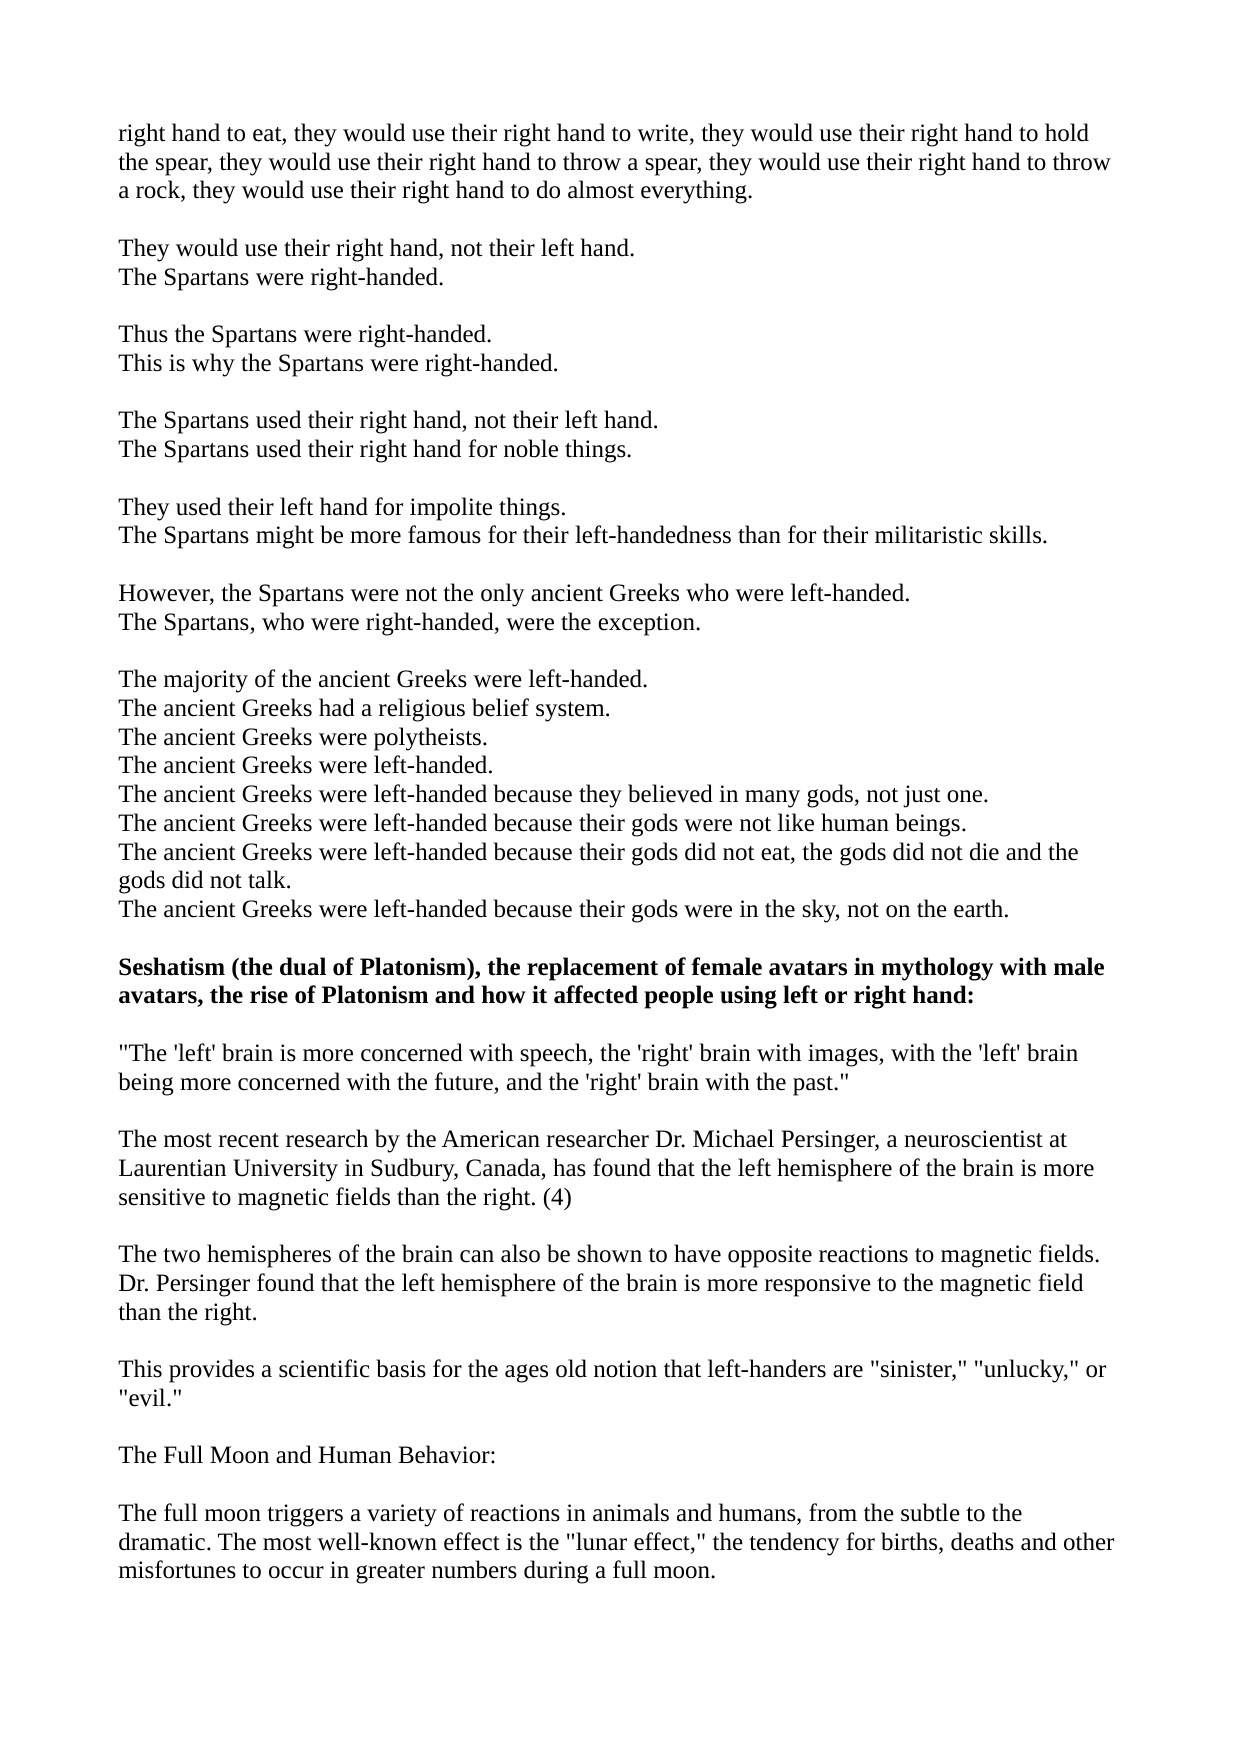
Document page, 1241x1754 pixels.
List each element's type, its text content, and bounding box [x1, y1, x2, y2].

text They used their left hand for impolite things. [118, 492, 1122, 521]
text The Full Moon and Human Behavior: [118, 1441, 1122, 1469]
text This is why the Spartans were right-handed. [118, 348, 1122, 377]
text The full moon triggers a variety of reactions in animals and humans, from the subtle to the dramatic. The most well-known effect is the "lunar effect," the tendency for births, deaths and other misfortunes to occur in greater numbers during a full moon. [118, 1498, 1122, 1584]
text This provides a scientific basis for the ages old notion that left-handers are "sinister," "unlucky," or "evil." [118, 1354, 1122, 1412]
text The majority of the ancient Greeks were left-handed. [118, 664, 1122, 693]
text The Spartans might be more famous for their left-handedness than for their militaristic skills. [118, 521, 1122, 549]
text Seshatism (the dual of Platonism), the replacement of female avatars in mythology with male avatars, the rise of Platonism and how it affected people using left or right hand: [118, 952, 1122, 1009]
text The ancient Greeks were left-handed. [118, 751, 1122, 779]
text The Spartans used their right hand, not their left hand. [118, 406, 1122, 434]
text However, the Spartans were not the only ancient Greeks who were left-handed. [118, 578, 1122, 607]
text The most recent research by the American researcher Dr. Michael Persinger, a neuroscientist at Laurentian University in Sudbury, Canada, has found that the left hemisphere of the brain is more sensitive to magnetic fields than the right. (4) [118, 1124, 1122, 1211]
text They would use their right hand, not their left hand. [118, 233, 1122, 262]
text The Spartans used their right hand for noble things. [118, 434, 1122, 463]
text right hand to eat, they would use their right hand to write, they would use their right hand to hold the spear, they would use their right hand to throw a spear, they would use their right hand to throw a rock, they would use their right hand to do almost everything. [118, 118, 1122, 204]
text The ancient Greeks were left-handed because their gods were not like human beings. [118, 808, 1122, 837]
text Thus the Spartans were right-handed. [118, 319, 1122, 348]
text The Spartans were right-handed. [118, 262, 1122, 291]
text The ancient Greeks were left-handed because their gods did not eat, the gods did not die and the gods did not talk. [118, 837, 1122, 894]
text "The 'left' brain is more concerned with speech, the 'right' brain with images, with the 'left' brain being more concerned with the future, and the 'right' brain with the past." [118, 1038, 1122, 1096]
text The Spartans, who were right-handed, were the exception. [118, 607, 1122, 636]
text The two hemispheres of the brain can also be shown to have opposite reactions to magnetic fields. Dr. Persinger found that the left hemisphere of the brain is more responsive to the magnetic field than the right. [118, 1239, 1122, 1326]
text The ancient Greeks were polytheists. [118, 722, 1122, 751]
text The ancient Greeks were left-handed because their gods were in the sky, not on the earth. [118, 894, 1122, 923]
text The ancient Greeks had a religious belief system. [118, 693, 1122, 722]
text The ancient Greeks were left-handed because they believed in many gods, not just one. [118, 779, 1122, 808]
